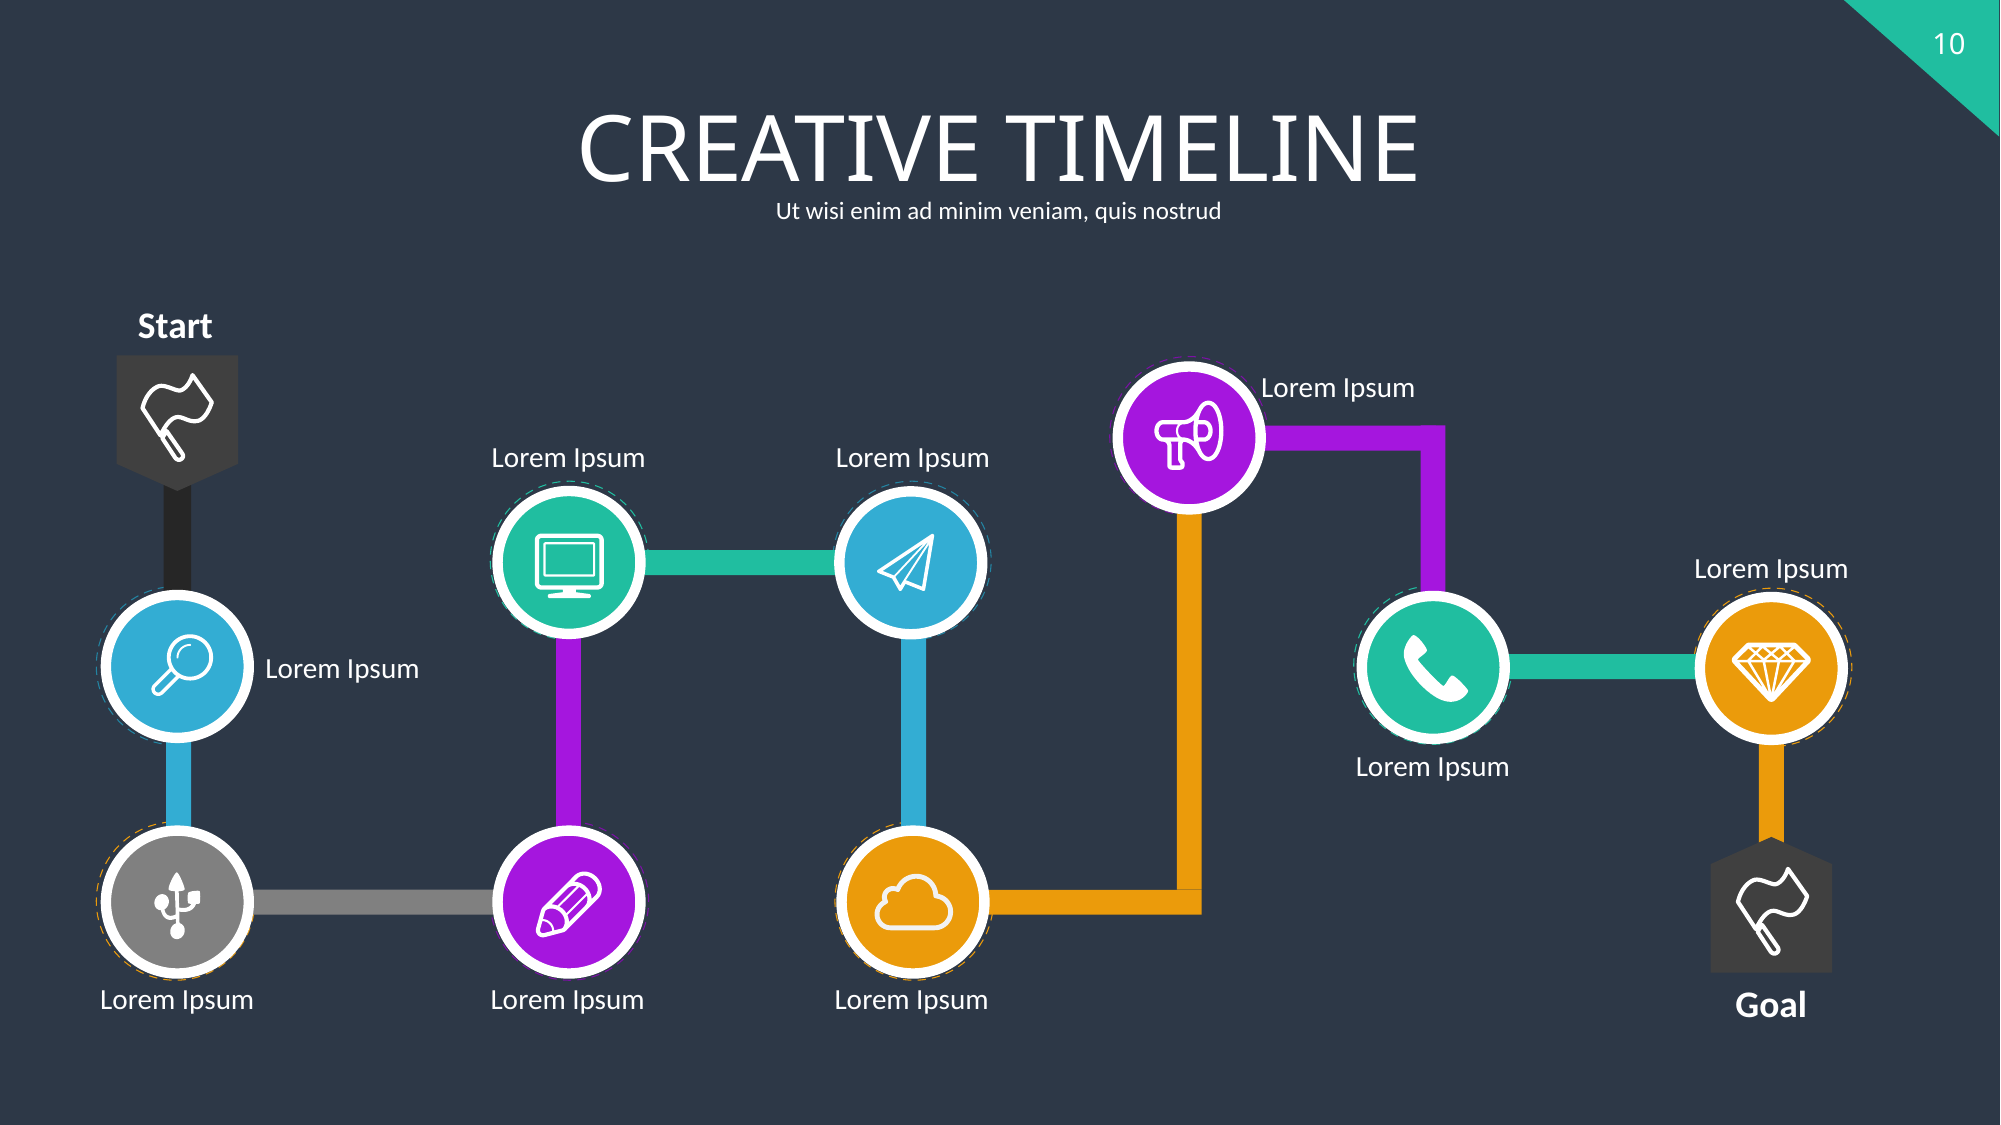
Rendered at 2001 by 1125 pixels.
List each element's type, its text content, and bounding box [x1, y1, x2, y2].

text_box Lorem Ipsum [1304, 739, 1562, 790]
text_box Lorem Ipsum [782, 972, 1041, 1023]
text_box Lorem Ipsum [1246, 360, 1505, 411]
text_box Lorem Ipsum [48, 972, 307, 1023]
text_box Lorem Ipsum [250, 641, 509, 692]
list Ut wisi enim ad minim veniam, quis nostrud [278, 191, 1720, 232]
title CREATIVE TIMELINE [113, 95, 1886, 205]
text_box Lorem Ipsum [1642, 542, 1901, 593]
text_box Start [46, 294, 305, 354]
text_box [105, 355, 1843, 972]
text_box Goal [1642, 972, 1901, 1032]
text_box Lorem Ipsum [438, 972, 697, 1023]
text_box Lorem Ipsum [783, 431, 1042, 482]
text_box Lorem Ipsum [439, 431, 698, 482]
